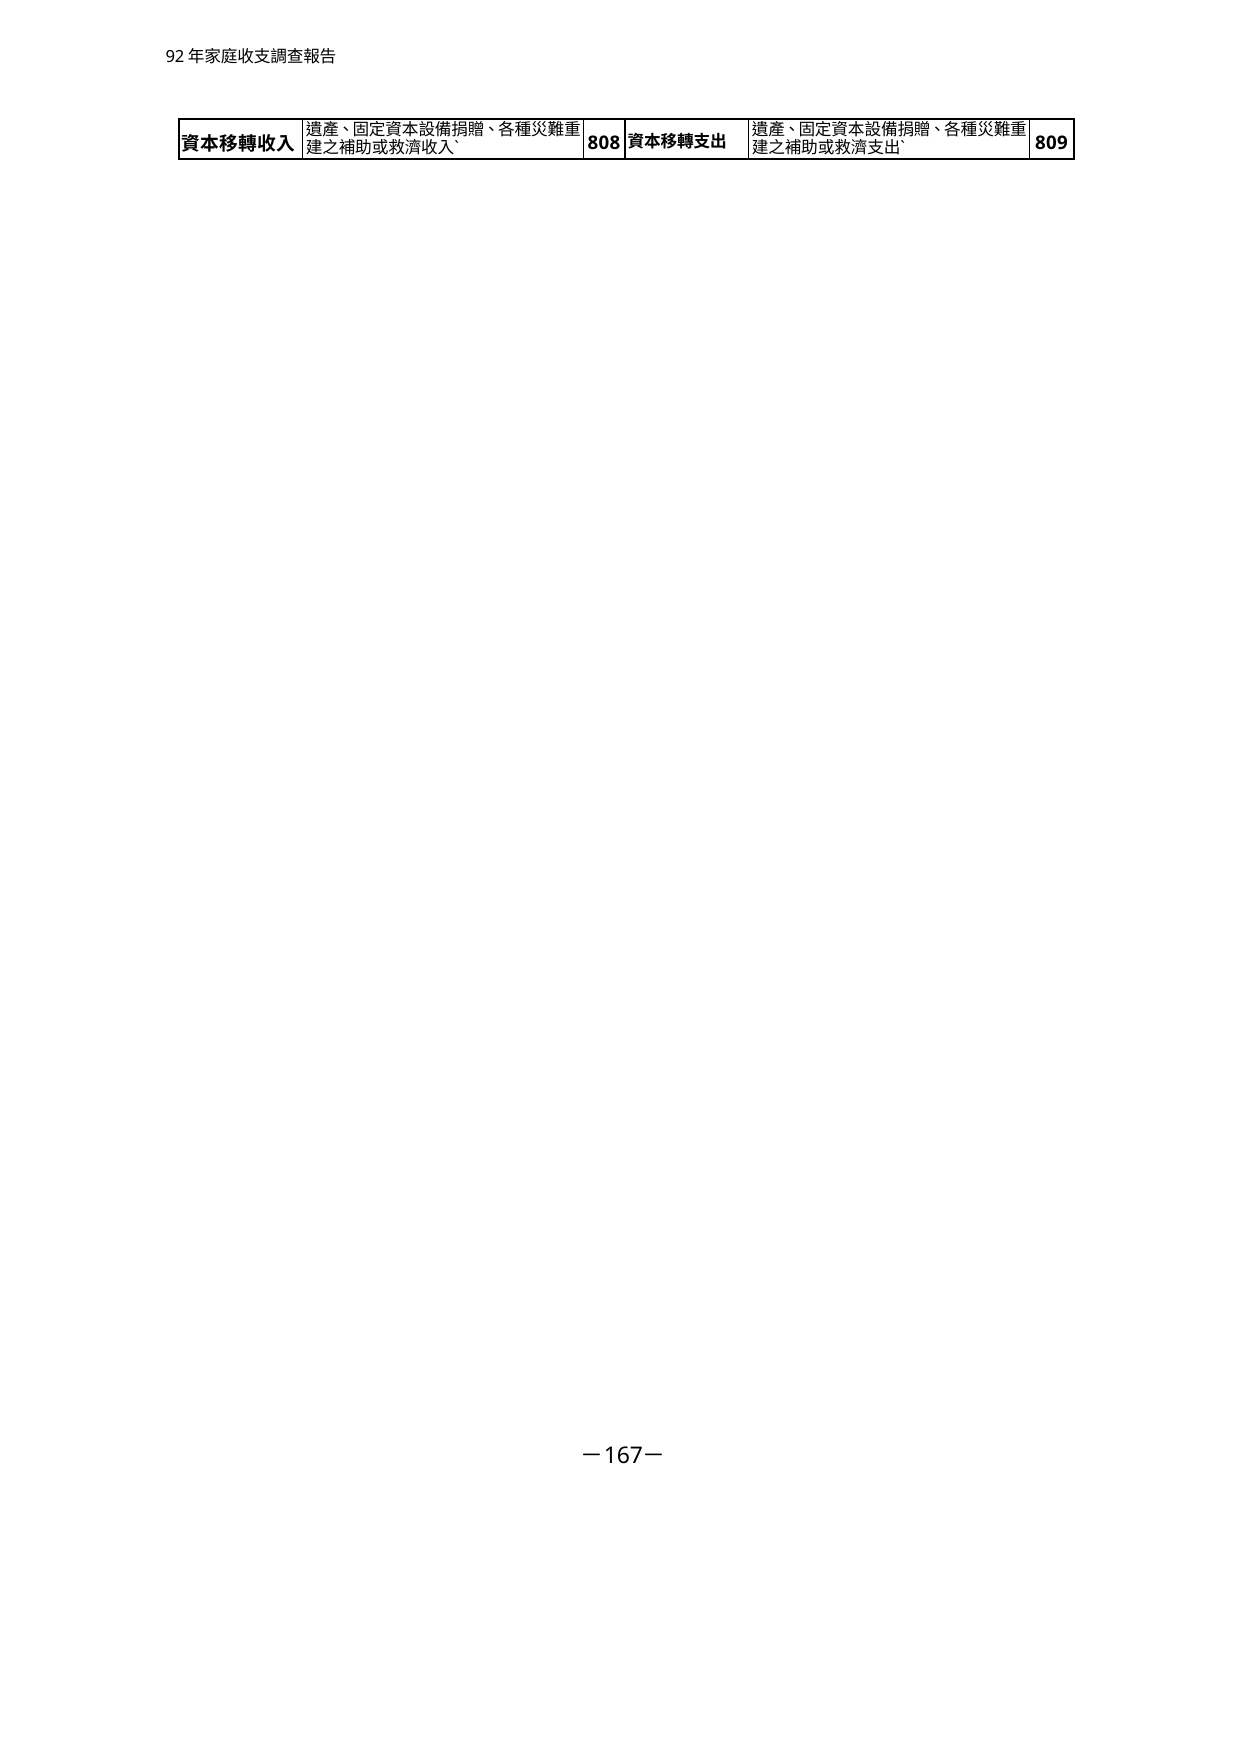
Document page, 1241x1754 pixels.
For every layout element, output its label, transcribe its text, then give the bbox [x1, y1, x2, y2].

table_header 資本移轉支出 [626, 120, 748, 158]
table_header 809 [1030, 120, 1073, 158]
table_header 遺產、固定資本設備捐贈、各種災難重建之補助或救濟支出` [749, 120, 1029, 158]
table_header 資本移轉收入 [180, 120, 302, 158]
table_header 808 [584, 120, 624, 158]
table_header 遺產、固定資本設備捐贈、各種災難重建之補助或救濟收入` [303, 120, 583, 158]
